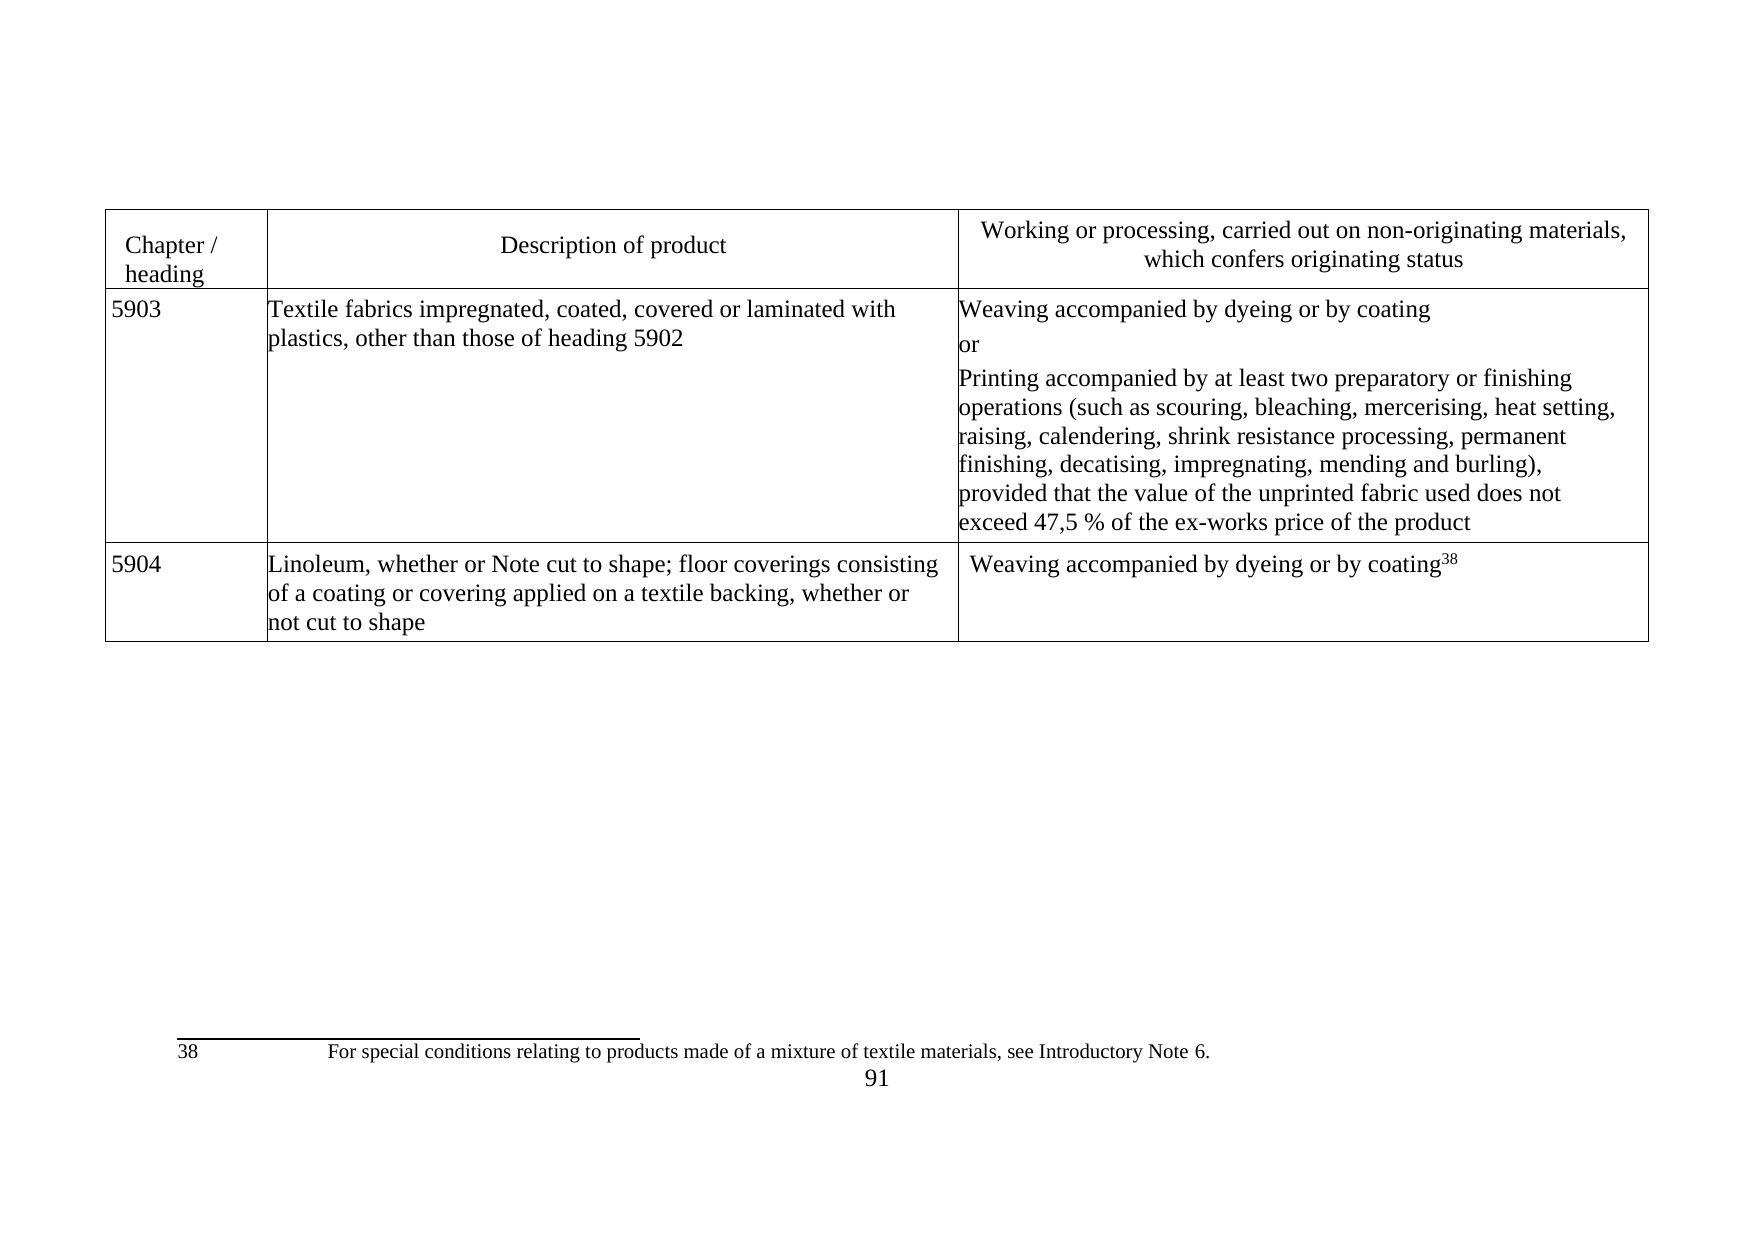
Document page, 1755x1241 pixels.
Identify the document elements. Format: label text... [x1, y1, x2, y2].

table_cell Linoleum, whether or Note cut to shape; floor coverings consisting of a coating or covering applied on a textile backing, whether or not cut to shape [268, 543, 958, 641]
table_header Description of product [268, 210, 958, 287]
table_cell 5903 [106, 289, 267, 542]
table_cell Textile fabrics impregnated, coated, covered or laminated with plastics, other than those of heading 5902 [268, 289, 958, 542]
table_cell Weaving accompanied by dyeing or by coating [959, 543, 1648, 641]
table_cell Weaving accompanied by dyeing or by coating or Printing accompanied by at least two preparatory or finishing operations (such as scouring, bleaching, mercerising, heat setting, raising, calendering, shrink resistance processing, permanent finishing, decatising, impregnating, mending and burling), provided that the value of the unprinted fabric used does not exceed 47,5 % of the ex-works price of the product [959, 289, 1648, 542]
table_cell 5904 [106, 543, 267, 641]
table_header Working or processing, carried out on non-originating materials, which confers originating status [959, 210, 1648, 287]
table_header Chapter / heading [106, 210, 267, 287]
